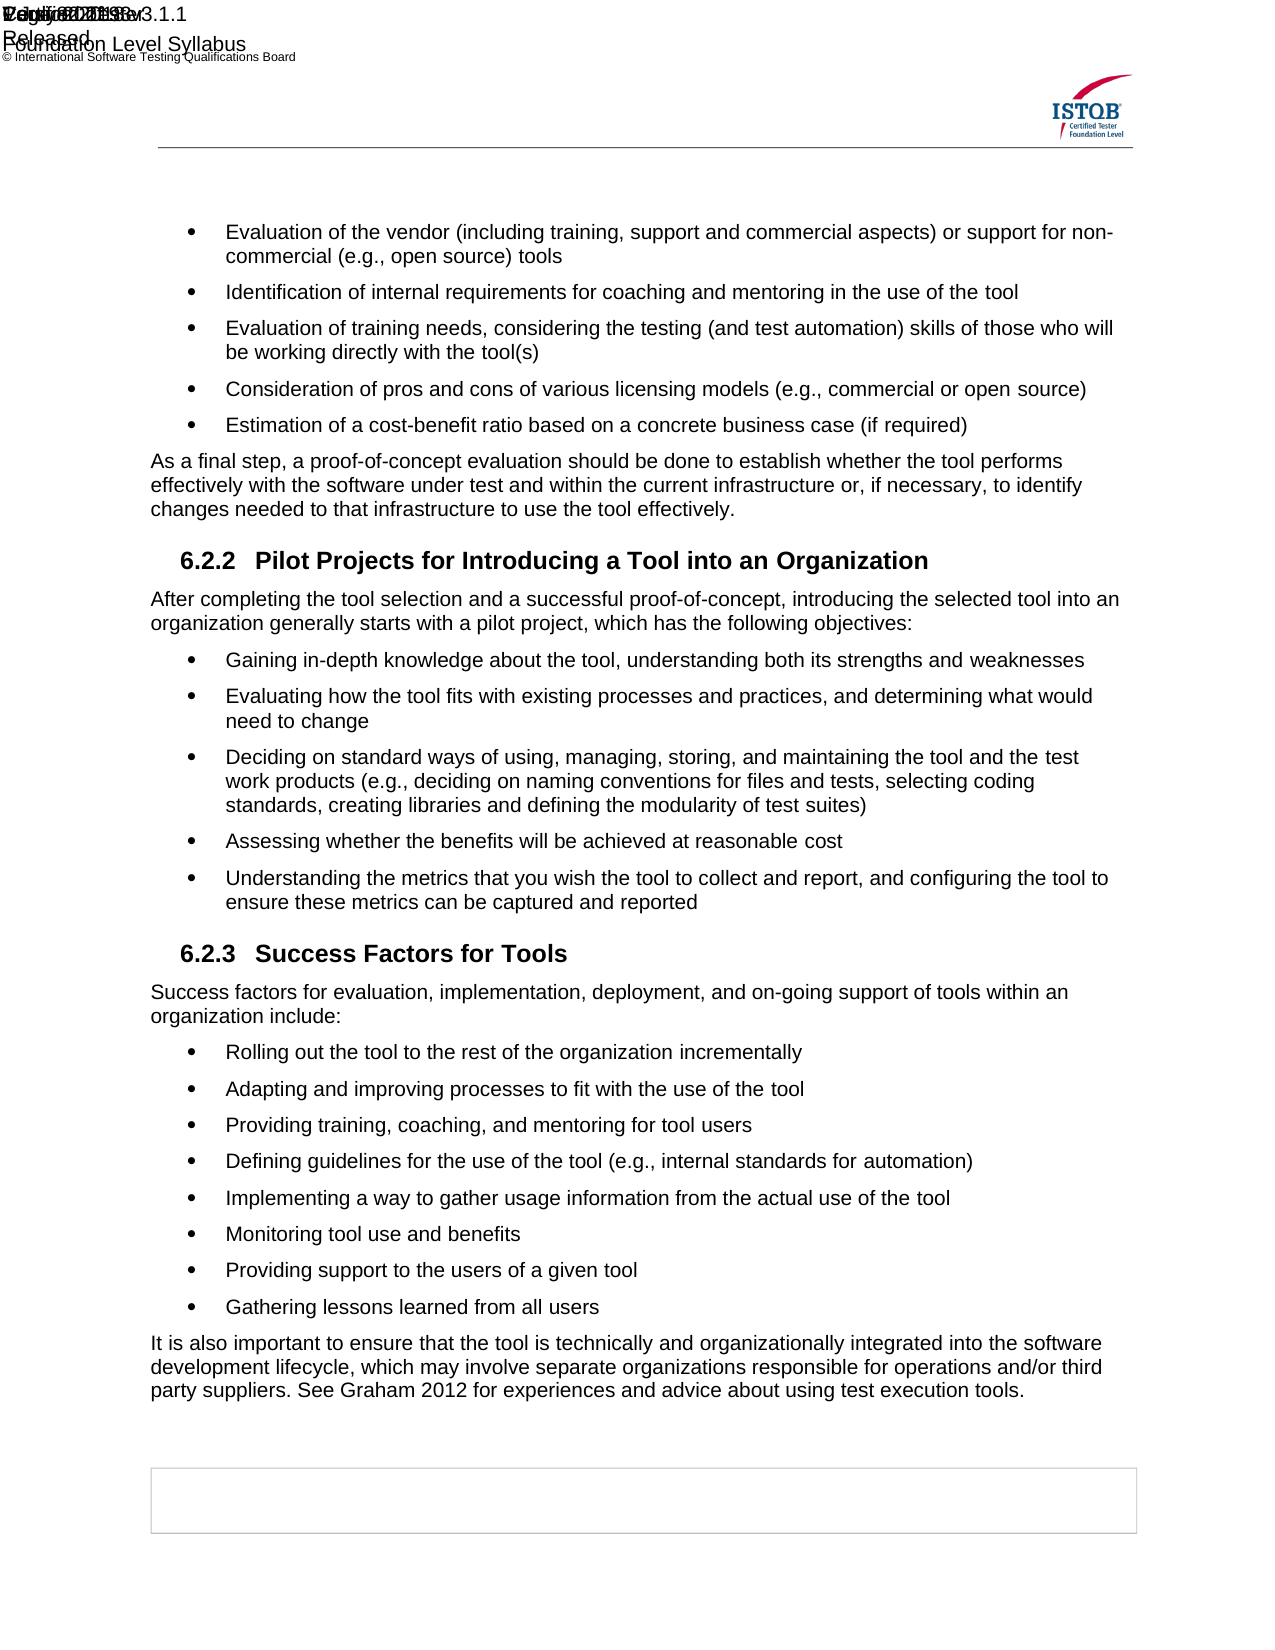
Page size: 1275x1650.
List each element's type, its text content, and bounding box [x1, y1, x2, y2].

list Estimation of a cost-benefit ratio based on a concrete business case (if required) [188, 413, 1150, 437]
list Adapting and improving processes to fit with the use of the tool [188, 1077, 1150, 1101]
picture [1036, 58, 1148, 161]
list Gaining in-depth knowledge about the tool, understanding both its strengths and weaknesses [188, 648, 1150, 672]
list Gathering lessons learned from all users [188, 1295, 1150, 1319]
text After completing the tool selection and a successful proof-of-concept, introducing the selected tool into an organization generally starts with a pilot project, which has the following objectives: [150, 587, 1123, 635]
list Implementing a way to gather usage information from the actual use of the tool [188, 1186, 1150, 1210]
subtitle Pilot Projects for Introducing a Tool into an Organization [180, 546, 1150, 575]
subtitle Success Factors for Tools [180, 938, 1150, 967]
list Understanding the metrics that you wish the tool to collect and report, and configuring the tool to ensure these metrics can be captured and reported [188, 866, 1111, 913]
list Identification of internal requirements for coaching and mentoring in the use of the tool [188, 279, 1150, 304]
text As a final step, a proof-of-concept evaluation should be done to establish whether the tool performs effectively with the software under test and within the current infrastructure or, if necessary, to identify changes needed to that infrastructure to use the tool effectively. [150, 449, 1086, 521]
list Evaluation of training needs, considering the testing (and test automation) skills of those who will be working directly with the tool(s) [188, 316, 1115, 364]
list Rolling out the tool to the rest of the organization incrementally [188, 1040, 1150, 1064]
text Success factors for evaluation, implementation, deployment, and on-going support of tools within an organization include: [150, 979, 1072, 1027]
list Providing training, coaching, and mentoring for tool users [188, 1113, 1150, 1137]
list Assessing whether the benefits will be achieved at reasonable cost [188, 829, 1150, 853]
list Monitoring tool use and benefits [188, 1222, 1150, 1246]
list Evaluating how the tool fits with existing processes and practices, and determining what would need to change [188, 684, 1094, 732]
list Deciding on standard ways of using, managing, storing, and maintaining the tool and the test work products (e.g., deciding on naming conventions for files and tests, selecting coding standards, creating libraries and defining the modularity of test suites) [188, 744, 1079, 816]
list Evaluation of the vendor (including training, support and commercial aspects) or support for non- commercial (e.g., open source) tools [188, 219, 1115, 268]
text It is also important to ensure that the tool is technically and organizationally integrated into the software development lifecycle, which may involve separate organizations responsible for operations and/or third party suppliers. See Graham 2012 for experiences and advice about using test execution tools. [150, 1331, 1104, 1402]
list Defining guidelines for the use of the tool (e.g., internal standards for automation) [188, 1149, 1150, 1173]
list Providing support to the users of a given tool [188, 1258, 1150, 1282]
list Consideration of pros and cons of various licensing models (e.g., commercial or open source) [188, 377, 1150, 401]
